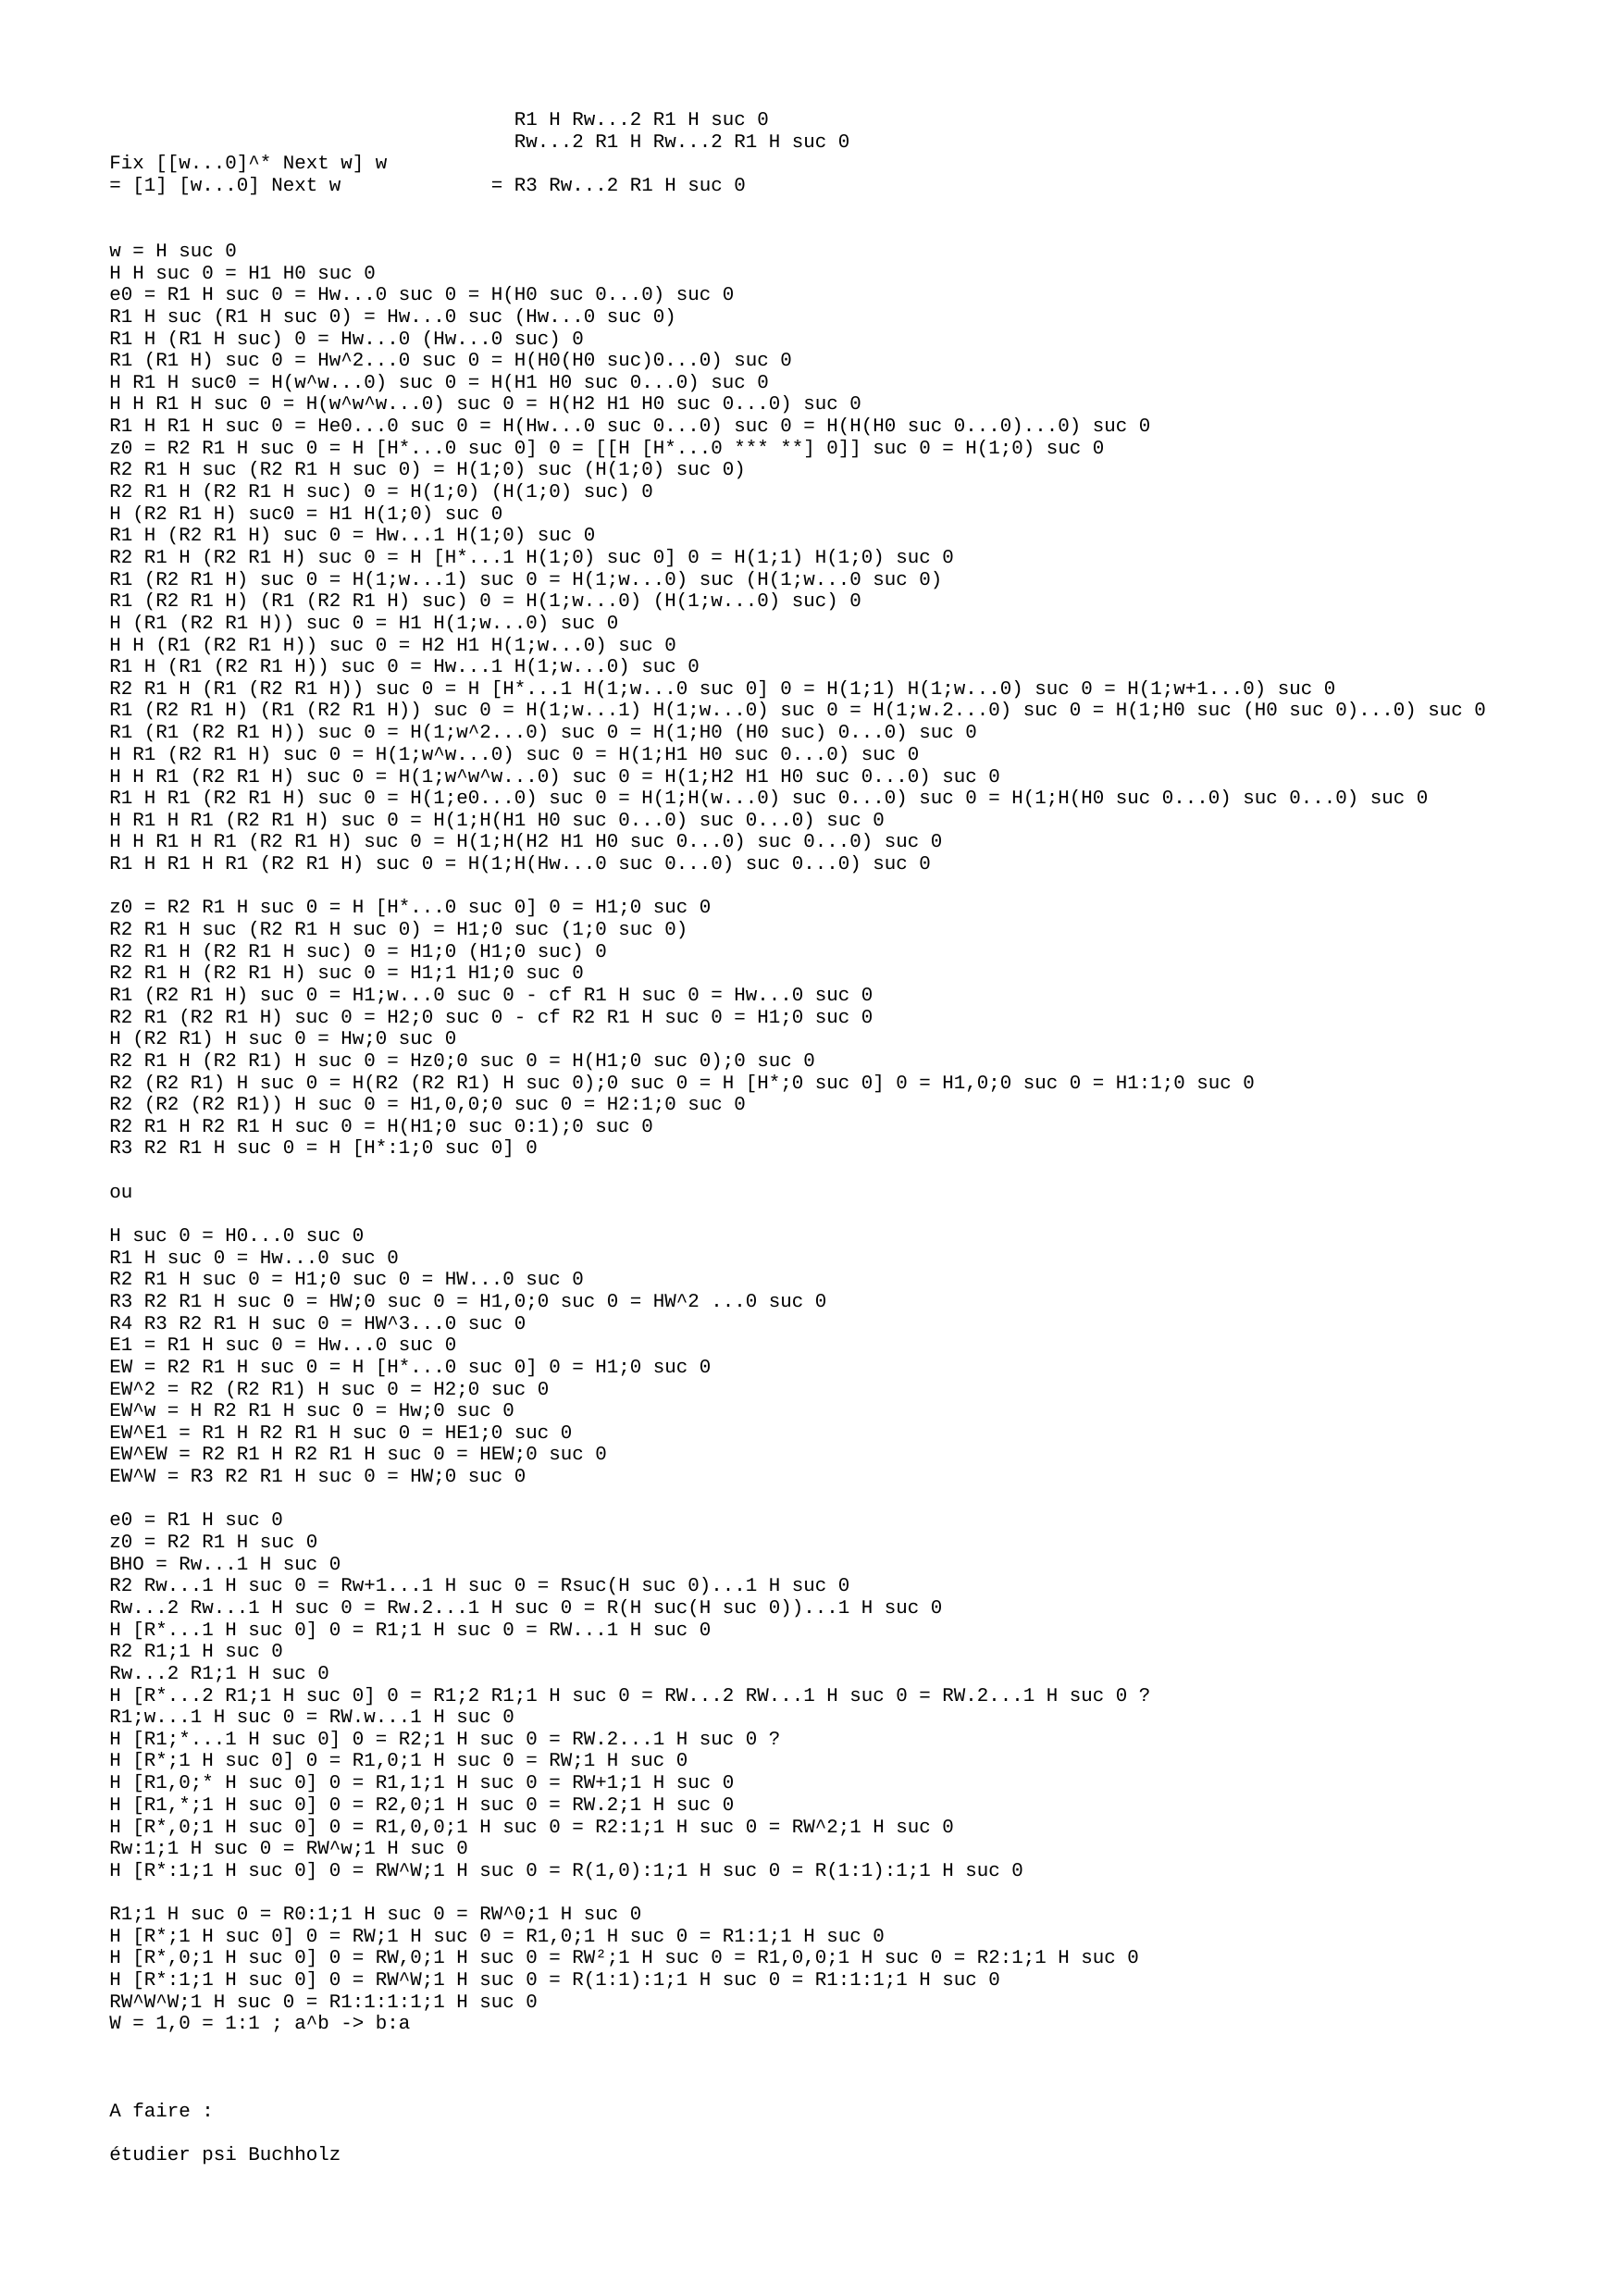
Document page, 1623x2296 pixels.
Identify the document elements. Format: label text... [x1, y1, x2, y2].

text RW^W^W;1 H suc 0 = R1:1:1:1;1 H suc 0 [109, 1992, 1514, 2013]
text H [R*,0;1 H suc 0] 0 = R1,0,0;1 H suc 0 = R2:1;1 H suc 0 = RW^2;1 H suc 0 [109, 1816, 1514, 1838]
text R1 (R1 (R2 R1 H)) suc 0 = H(1;w^2...0) suc 0 = H(1;H0 (H0 suc) 0...0) suc 0 [109, 722, 1514, 744]
text R1 H R1 H R1 (R2 R1 H) suc 0 = H(1;H(Hw...0 suc 0...0) suc 0...0) suc 0 [109, 853, 1514, 875]
text R1 H (R1 H suc) 0 = Hw...0 (Hw...0 suc) 0 [109, 328, 1514, 350]
text R1 H suc 0 = Hw...0 suc 0 [109, 1247, 1514, 1269]
text R1;w...1 H suc 0 = RW.w...1 H suc 0 [109, 1706, 1514, 1729]
text H H R1 H suc 0 = H(w^w^w...0) suc 0 = H(H2 H1 H0 suc 0...0) suc 0 [109, 394, 1514, 416]
text R2 (R2 R1) H suc 0 = H(R2 (R2 R1) H suc 0);0 suc 0 = H [H*;0 suc 0] 0 = H1,0;0 suc 0 = H1:1;0 suc 0 [109, 1072, 1514, 1094]
text R1 H R1 (R2 R1 H) suc 0 = H(1;e0...0) suc 0 = H(1;H(w...0) suc 0...0) suc 0 = H(1;H(H0 suc 0...0) suc 0...0) suc 0 [109, 788, 1514, 810]
text R3 R2 R1 H suc 0 = H [H*:1;0 suc 0] 0 [109, 1137, 1514, 1160]
text e0 = R1 H suc 0 = Hw...0 suc 0 = H(H0 suc 0...0) suc 0 [109, 284, 1514, 306]
text R2 (R2 (R2 R1)) H suc 0 = H1,0,0;0 suc 0 = H2:1;0 suc 0 [109, 1094, 1514, 1116]
text R1 (R1 H) suc 0 = Hw^2...0 suc 0 = H(H0(H0 suc)0...0) suc 0 [109, 350, 1514, 372]
text R2 R1 H (R2 R1 H suc) 0 = H(1;0) (H(1;0) suc) 0 [109, 481, 1514, 503]
text e0 = R1 H suc 0 [109, 1509, 1514, 1532]
text H [R*;1 H suc 0] 0 = RW;1 H suc 0 = R1,0;1 H suc 0 = R1:1;1 H suc 0 [109, 1926, 1514, 1947]
text R2 R1 H suc (R2 R1 H suc 0) = H1;0 suc (1;0 suc 0) [109, 919, 1514, 941]
text R1 (R2 R1 H) (R1 (R2 R1 H) suc) 0 = H(1;w...0) (H(1;w...0) suc) 0 [109, 590, 1514, 613]
text H [R*,0;1 H suc 0] 0 = RW,0;1 H suc 0 = RW²;1 H suc 0 = R1,0,0;1 H suc 0 = R2:1;1 H suc 0 [109, 1947, 1514, 1969]
text Rw...2 Rw...1 H suc 0 = Rw.2...1 H suc 0 = R(H suc(H suc 0))...1 H suc 0 [109, 1597, 1514, 1620]
text H [R*:1;1 H suc 0] 0 = RW^W;1 H suc 0 = R(1,0):1;1 H suc 0 = R(1:1):1;1 H suc 0 [109, 1860, 1514, 1881]
text H [R1,0;* H suc 0] 0 = R1,1;1 H suc 0 = RW+1;1 H suc 0 [109, 1772, 1514, 1794]
text H [R*...2 R1;1 H suc 0] 0 = R1;2 R1;1 H suc 0 = RW...2 RW...1 H suc 0 = RW.2...1 H suc 0 ? [109, 1685, 1514, 1706]
text H [R*;1 H suc 0] 0 = R1,0;1 H suc 0 = RW;1 H suc 0 [109, 1751, 1514, 1772]
text R2 R1 H (R2 R1) H suc 0 = Hz0;0 suc 0 = H(H1;0 suc 0);0 suc 0 [109, 1050, 1514, 1072]
text R1 H Rw...2 R1 H suc 0 [109, 109, 1514, 131]
text H [R*...1 H suc 0] 0 = R1;1 H suc 0 = RW...1 H suc 0 [109, 1620, 1514, 1641]
text H suc 0 = H0...0 suc 0 [109, 1225, 1514, 1247]
text H H R1 (R2 R1 H) suc 0 = H(1;w^w^w...0) suc 0 = H(1;H2 H1 H0 suc 0...0) suc 0 [109, 765, 1514, 788]
text R2 Rw...1 H suc 0 = Rw+1...1 H suc 0 = Rsuc(H suc 0)...1 H suc 0 [109, 1575, 1514, 1597]
text H [R1;*...1 H suc 0] 0 = R2;1 H suc 0 = RW.2...1 H suc 0 ? [109, 1729, 1514, 1751]
text z0 = R2 R1 H suc 0 = H [H*...0 suc 0] 0 = H1;0 suc 0 [109, 897, 1514, 919]
text R2 R1 H R2 R1 H suc 0 = H(H1;0 suc 0:1);0 suc 0 [109, 1116, 1514, 1137]
text étudier psi Buchholz [109, 2144, 1514, 2166]
text W = 1,0 = 1:1 ; a^b -> b:a [109, 2013, 1514, 2035]
text ou [109, 1182, 1514, 1203]
text R2 R1 H suc 0 = H1;0 suc 0 = HW...0 suc 0 [109, 1269, 1514, 1291]
text H (R1 (R2 R1 H)) suc 0 = H1 H(1;w...0) suc 0 [109, 613, 1514, 635]
text R2 R1 H (R2 R1 H) suc 0 = H1;1 H1;0 suc 0 [109, 962, 1514, 985]
text EW^w = H R2 R1 H suc 0 = Hw;0 suc 0 [109, 1400, 1514, 1422]
text Rw...2 R1;1 H suc 0 [109, 1663, 1514, 1685]
text H [R1,*;1 H suc 0] 0 = R2,0;1 H suc 0 = RW.2;1 H suc 0 [109, 1794, 1514, 1816]
text H (R2 R1) H suc 0 = Hw;0 suc 0 [109, 1028, 1514, 1050]
text R1 (R2 R1 H) suc 0 = H(1;w...1) suc 0 = H(1;w...0) suc (H(1;w...0 suc 0) [109, 569, 1514, 590]
text R1 (R2 R1 H) suc 0 = H1;w...0 suc 0 - cf R1 H suc 0 = Hw...0 suc 0 [109, 985, 1514, 1007]
text R2 R1 H (R2 R1 H) suc 0 = H [H*...1 H(1;0) suc 0] 0 = H(1;1) H(1;0) suc 0 [109, 547, 1514, 569]
text H (R2 R1 H) suc0 = H1 H(1;0) suc 0 [109, 503, 1514, 525]
text R2 R1 H (R1 (R2 R1 H)) suc 0 = H [H*...1 H(1;w...0 suc 0] 0 = H(1;1) H(1;w...0) suc 0 = H(1;w+1...0) suc 0 [109, 678, 1514, 701]
text EW = R2 R1 H suc 0 = H [H*...0 suc 0] 0 = H1;0 suc 0 [109, 1357, 1514, 1378]
text R1 H (R2 R1 H) suc 0 = Hw...1 H(1;0) suc 0 [109, 525, 1514, 547]
text H H suc 0 = H1 H0 suc 0 [109, 263, 1514, 284]
text EW^2 = R2 (R2 R1) H suc 0 = H2;0 suc 0 [109, 1378, 1514, 1400]
text R2 R1 (R2 R1 H) suc 0 = H2;0 suc 0 - cf R2 R1 H suc 0 = H1;0 suc 0 [109, 1007, 1514, 1028]
text H [R*:1;1 H suc 0] 0 = RW^W;1 H suc 0 = R(1:1):1;1 H suc 0 = R1:1:1;1 H suc 0 [109, 1969, 1514, 1992]
text R1 H suc (R1 H suc 0) = Hw...0 suc (Hw...0 suc 0) [109, 306, 1514, 328]
text E1 = R1 H suc 0 = Hw...0 suc 0 [109, 1334, 1514, 1357]
text H H (R1 (R2 R1 H)) suc 0 = H2 H1 H(1;w...0) suc 0 [109, 635, 1514, 656]
text EW^W = R3 R2 R1 H suc 0 = HW;0 suc 0 [109, 1466, 1514, 1488]
text Fix [[w...0]^* Next w] w [109, 153, 1514, 175]
text = [1] [w...0] Next w = R3 Rw...2 R1 H suc 0 [109, 175, 1514, 197]
text R1 (R2 R1 H) (R1 (R2 R1 H)) suc 0 = H(1;w...1) H(1;w...0) suc 0 = H(1;w.2...0) suc 0 = H(1;H0 suc (H0 suc 0)...0) suc 0 [109, 701, 1514, 722]
text H R1 H R1 (R2 R1 H) suc 0 = H(1;H(H1 H0 suc 0...0) suc 0...0) suc 0 [109, 810, 1514, 831]
text A faire : [109, 2101, 1514, 2122]
text BHO = Rw...1 H suc 0 [109, 1554, 1514, 1575]
text R1 H (R1 (R2 R1 H)) suc 0 = Hw...1 H(1;w...0) suc 0 [109, 656, 1514, 678]
text Rw:1;1 H suc 0 = RW^w;1 H suc 0 [109, 1838, 1514, 1860]
text z0 = R2 R1 H suc 0 = H [H*...0 suc 0] 0 = [[H [H*...0 *** **] 0]] suc 0 = H(1;0) suc 0 [109, 438, 1514, 459]
text EW^E1 = R1 H R2 R1 H suc 0 = HE1;0 suc 0 [109, 1422, 1514, 1445]
text EW^EW = R2 R1 H R2 R1 H suc 0 = HEW;0 suc 0 [109, 1445, 1514, 1466]
text H R1 (R2 R1 H) suc 0 = H(1;w^w...0) suc 0 = H(1;H1 H0 suc 0...0) suc 0 [109, 744, 1514, 765]
text R2 R1 H suc (R2 R1 H suc 0) = H(1;0) suc (H(1;0) suc 0) [109, 459, 1514, 481]
text z0 = R2 R1 H suc 0 [109, 1532, 1514, 1554]
text R1 H R1 H suc 0 = He0...0 suc 0 = H(Hw...0 suc 0...0) suc 0 = H(H(H0 suc 0...0)...0) suc 0 [109, 416, 1514, 438]
text R3 R2 R1 H suc 0 = HW;0 suc 0 = H1,0;0 suc 0 = HW^2 ...0 suc 0 [109, 1291, 1514, 1313]
text Rw...2 R1 H Rw...2 R1 H suc 0 [109, 131, 1514, 153]
text R1;1 H suc 0 = R0:1;1 H suc 0 = RW^0;1 H suc 0 [109, 1904, 1514, 1926]
text R4 R3 R2 R1 H suc 0 = HW^3...0 suc 0 [109, 1313, 1514, 1334]
text R2 R1;1 H suc 0 [109, 1641, 1514, 1663]
text H R1 H suc0 = H(w^w...0) suc 0 = H(H1 H0 suc 0...0) suc 0 [109, 372, 1514, 394]
text H H R1 H R1 (R2 R1 H) suc 0 = H(1;H(H2 H1 H0 suc 0...0) suc 0...0) suc 0 [109, 831, 1514, 853]
text w = H suc 0 [109, 241, 1514, 263]
text R2 R1 H (R2 R1 H suc) 0 = H1;0 (H1;0 suc) 0 [109, 941, 1514, 962]
